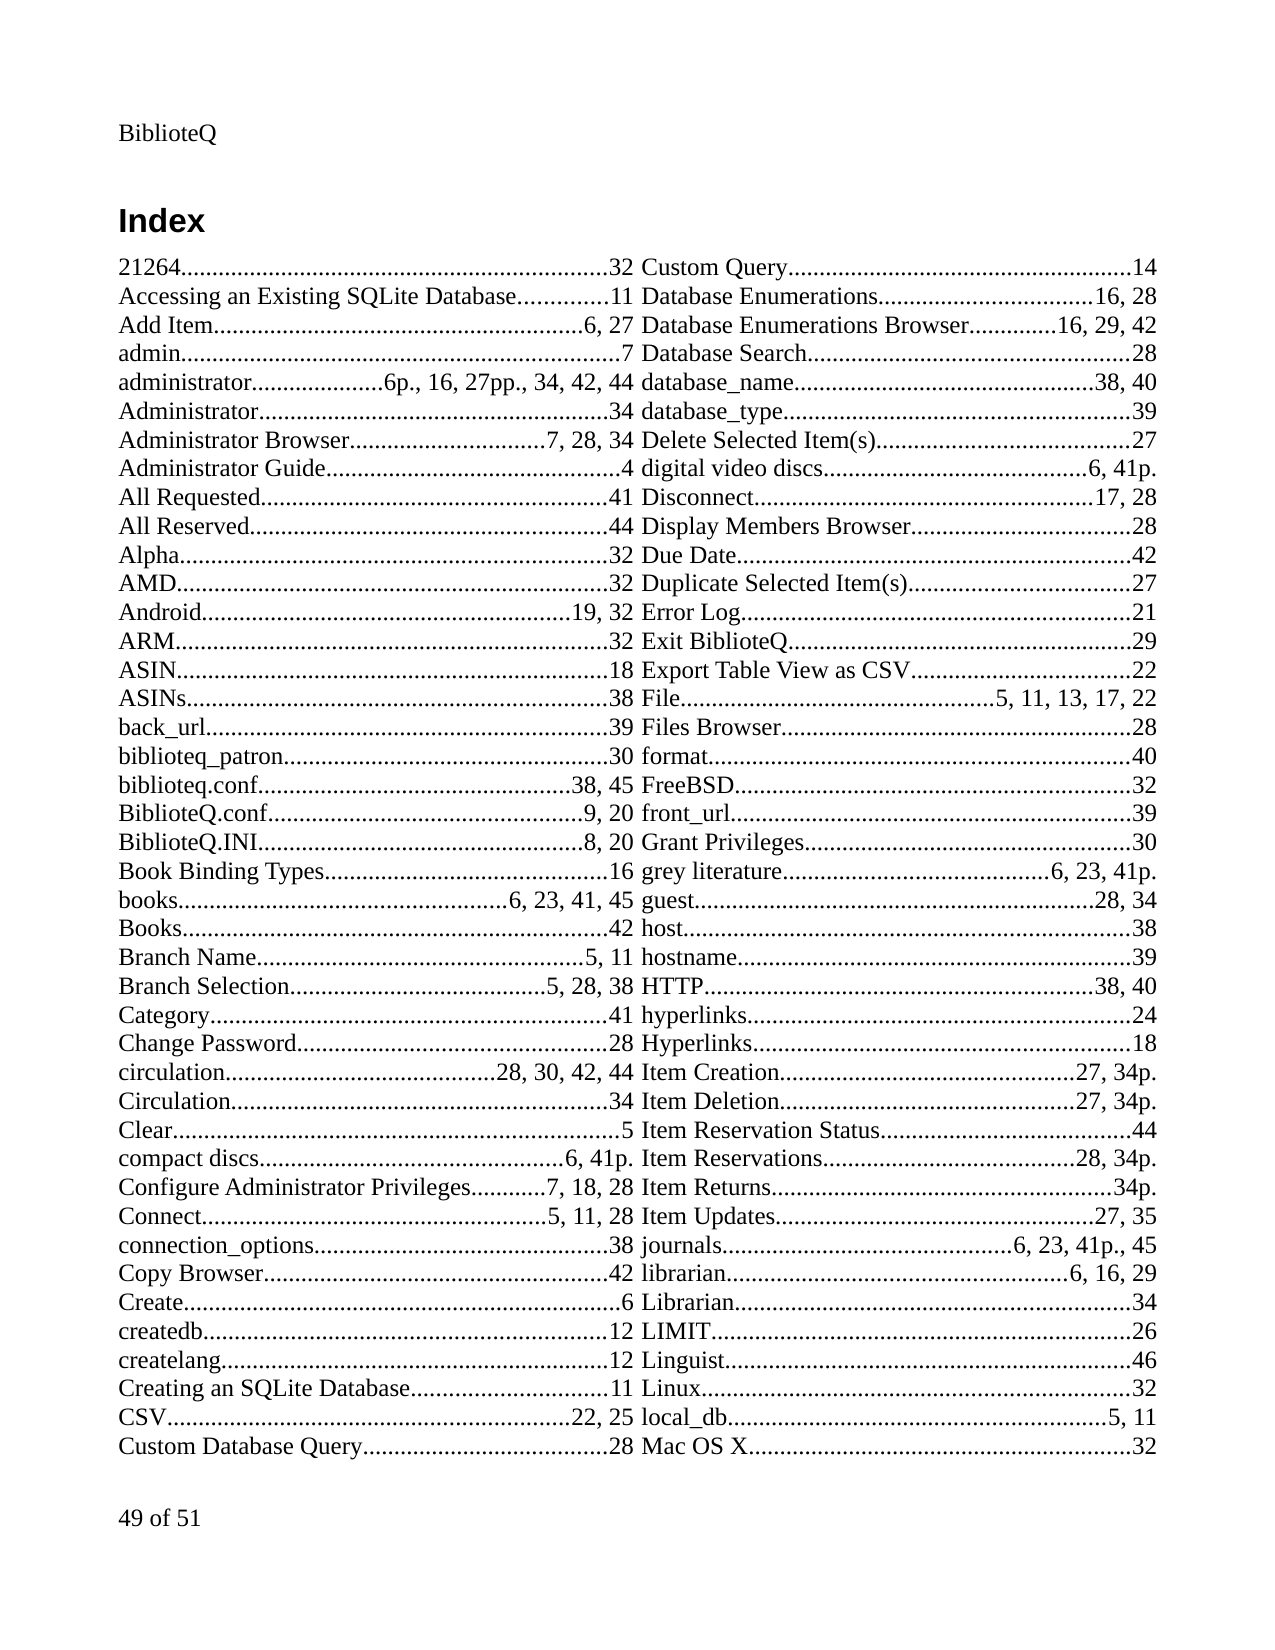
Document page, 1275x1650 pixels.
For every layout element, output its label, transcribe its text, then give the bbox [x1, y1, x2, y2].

text guest 28, 34 [641, 885, 1157, 913]
subtitle Index [118, 201, 1157, 240]
text Item Reservation Status 44 [641, 1115, 1157, 1143]
text Item Returns 34p. [641, 1172, 1157, 1201]
text journals 6, 23, 41p., 45 [641, 1230, 1157, 1258]
text database_type 39 [641, 396, 1157, 425]
text hostname 39 [641, 942, 1157, 971]
text Linguist 46 [641, 1345, 1157, 1373]
text Book Binding Types 16 [118, 856, 634, 885]
text File 5, 11, 13, 17, 22 [641, 683, 1157, 712]
text Item Creation 27, 34p. [641, 1057, 1157, 1086]
text host 38 [641, 913, 1157, 942]
text Hyperlinks 18 [641, 1028, 1157, 1057]
text Connect 5, 11, 28 [118, 1201, 634, 1230]
text database_name 38, 40 [641, 367, 1157, 396]
text Custom Query 14 [641, 252, 1157, 281]
text Display Members Browser 28 [641, 511, 1157, 540]
text Item Deletion 27, 34p. [641, 1086, 1157, 1115]
text Branch Selection 5, 28, 38 [118, 971, 634, 1000]
text Creating an SQLite Database 11 [118, 1373, 634, 1402]
text Mac OS X 32 [641, 1431, 1157, 1460]
text librarian 6, 16, 29 [641, 1258, 1157, 1287]
text BiblioteQ.conf 9, 20 [118, 798, 634, 827]
text biblioteq_patron 30 [118, 741, 634, 770]
text books 6, 23, 41, 45 [118, 885, 634, 913]
text Category 41 [118, 1000, 634, 1028]
text 21264 32 [118, 252, 634, 281]
text Books 42 [118, 913, 634, 942]
text Librarian 34 [641, 1287, 1157, 1316]
text Database Enumerations Browser 16, 29, 42 [641, 310, 1157, 338]
text local_db 5, 11 [641, 1402, 1157, 1431]
text hyperlinks 24 [641, 1000, 1157, 1028]
text admin 7 [118, 338, 634, 367]
text Alpha 32 [118, 540, 634, 568]
text administrator 6p., 16, 27pp., 34, 42, 44 [118, 367, 634, 396]
text Accessing an Existing SQLite Database 11 [118, 281, 634, 310]
text createlang 12 [118, 1345, 634, 1373]
text Custom Database Query 28 [118, 1431, 634, 1460]
text Grant Privileges 30 [641, 827, 1157, 856]
text Due Date 42 [641, 540, 1157, 568]
text FreeBSD 32 [641, 770, 1157, 798]
text BiblioteQ.INI 8, 20 [118, 827, 634, 856]
text Disconnect 17, 28 [641, 482, 1157, 511]
text createdb 12 [118, 1316, 634, 1345]
text LIMIT 26 [641, 1316, 1157, 1345]
text Item Updates 27, 35 [641, 1201, 1157, 1230]
text AMD 32 [118, 568, 634, 597]
text connection_options 38 [118, 1230, 634, 1258]
text biblioteq.conf 38, 45 [118, 770, 634, 798]
text Circulation 34 [118, 1086, 634, 1115]
text Create 6 [118, 1287, 634, 1316]
text Delete Selected Item(s) 27 [641, 425, 1157, 453]
text grey literature 6, 23, 41p. [641, 856, 1157, 885]
text circulation 28, 30, 42, 44 [118, 1057, 634, 1086]
text Change Password 28 [118, 1028, 634, 1057]
text Error Log 21 [641, 597, 1157, 626]
text Administrator 34 [118, 396, 634, 425]
text Administrator Guide 4 [118, 453, 634, 482]
text ARM 32 [118, 626, 634, 655]
text Android 19, 32 [118, 597, 634, 626]
text Exit BiblioteQ 29 [641, 626, 1157, 655]
text All Reserved 44 [118, 511, 634, 540]
text All Requested 41 [118, 482, 634, 511]
text Database Enumerations 16, 28 [641, 281, 1157, 310]
text Database Search 28 [641, 338, 1157, 367]
text Branch Name 5, 11 [118, 942, 634, 971]
text Copy Browser 42 [118, 1258, 634, 1287]
text front_url 39 [641, 798, 1157, 827]
text digital video discs 6, 41p. [641, 453, 1157, 482]
text Configure Administrator Privileges 7, 18, 28 [118, 1172, 634, 1201]
text Clear 5 [118, 1115, 634, 1143]
text Linux 32 [641, 1373, 1157, 1402]
text ASIN 18 [118, 655, 634, 683]
text Files Browser 28 [641, 712, 1157, 741]
text compact discs 6, 41p. [118, 1143, 634, 1172]
text back_url 39 [118, 712, 634, 741]
text ASINs 38 [118, 683, 634, 712]
text format 40 [641, 741, 1157, 770]
text Item Reservations 28, 34p. [641, 1143, 1157, 1172]
text HTTP 38, 40 [641, 971, 1157, 1000]
text Duplicate Selected Item(s) 27 [641, 568, 1157, 597]
text Administrator Browser 7, 28, 34 [118, 425, 634, 453]
text Export Table View as CSV 22 [641, 655, 1157, 683]
text CSV 22, 25 [118, 1402, 634, 1431]
text Add Item 6, 27 [118, 310, 634, 338]
